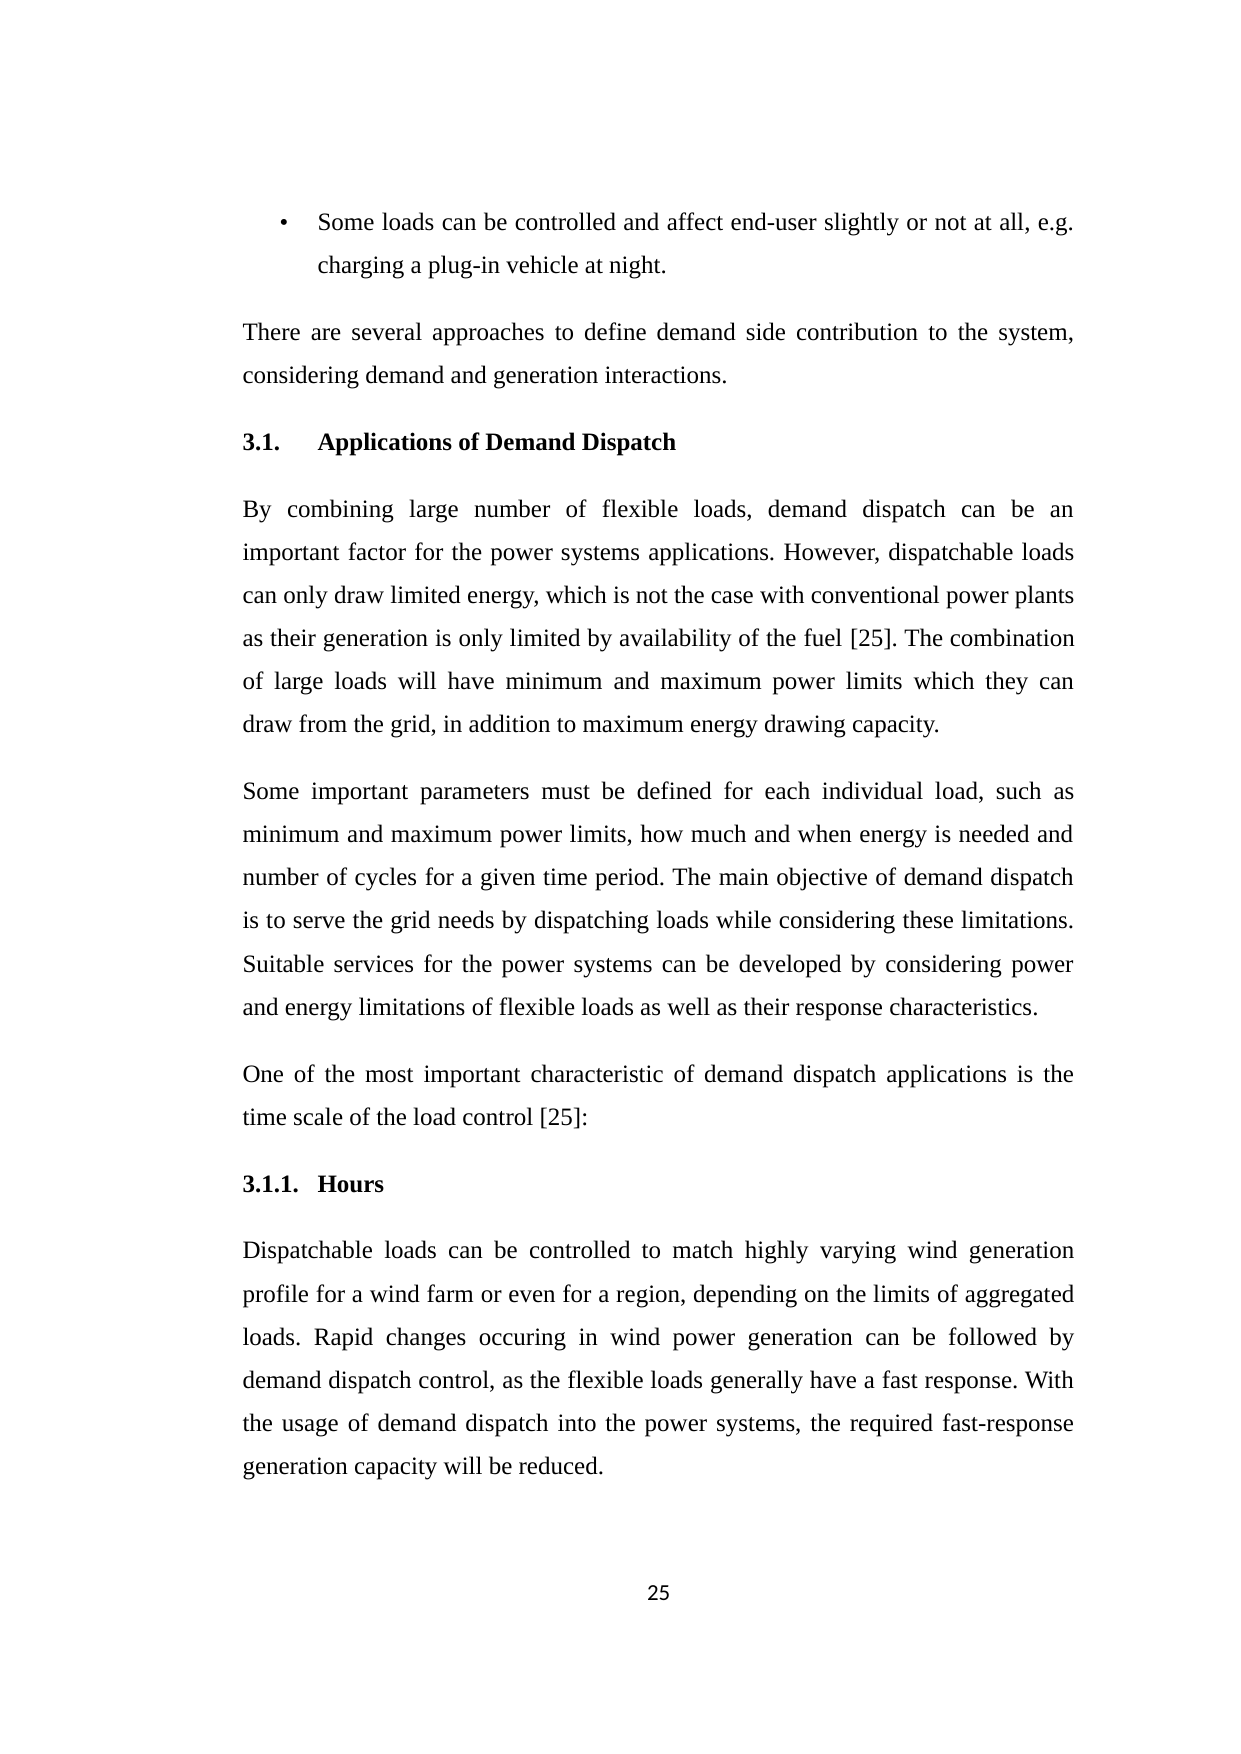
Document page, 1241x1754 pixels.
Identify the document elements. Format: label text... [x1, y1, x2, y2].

text There are several approaches to define demand side contribution to the system, considering demand and generation interactions. [242, 317, 1075, 389]
text One of the most important characteristic of demand dispatch applications is the time scale of the load control [25]⁠: [242, 1059, 1075, 1131]
subtitle Applications of Demand Dispatch [242, 427, 1075, 456]
text Dispatchable loads can be controlled to match highly varying wind generation profile for a wind farm or even for a region, depending on the limits of aggregated loads. Rapid changes occuring in wind power generation can be followed by demand dispatch control, as the flexible loads generally have a fast response. With the usage of demand dispatch into the power systems, the required fast-response generation capacity will be reduced. [242, 1236, 1075, 1480]
text By combining large number of flexible loads, demand dispatch can be an important factor for the power systems applications. However, dispatchable loads can only draw limited energy, which is not the case with conventional power plants as their generation is only limited by availability of the fuel [25]⁠. The combination of large loads will have minimum and maximum power limits which they can draw from the grid, in addition to maximum energy drawing capacity. [242, 494, 1075, 738]
text Some important parameters must be defined for each individual load, such as minimum and maximum power limits, how much and when energy is needed and number of cycles for a given time period. The main objective of demand dispatch is to serve the grid needs by dispatching loads while considering these limitations. Suitable services for the power systems can be developed by considering power and energy limitations of flexible loads as well as their response characteristics. [242, 776, 1075, 1021]
list Some loads can be controlled and affect end-user slightly or not at all, e.g. charging a plug-in vehicle at night. [280, 207, 1075, 279]
subtitle Hours [242, 1169, 1075, 1197]
